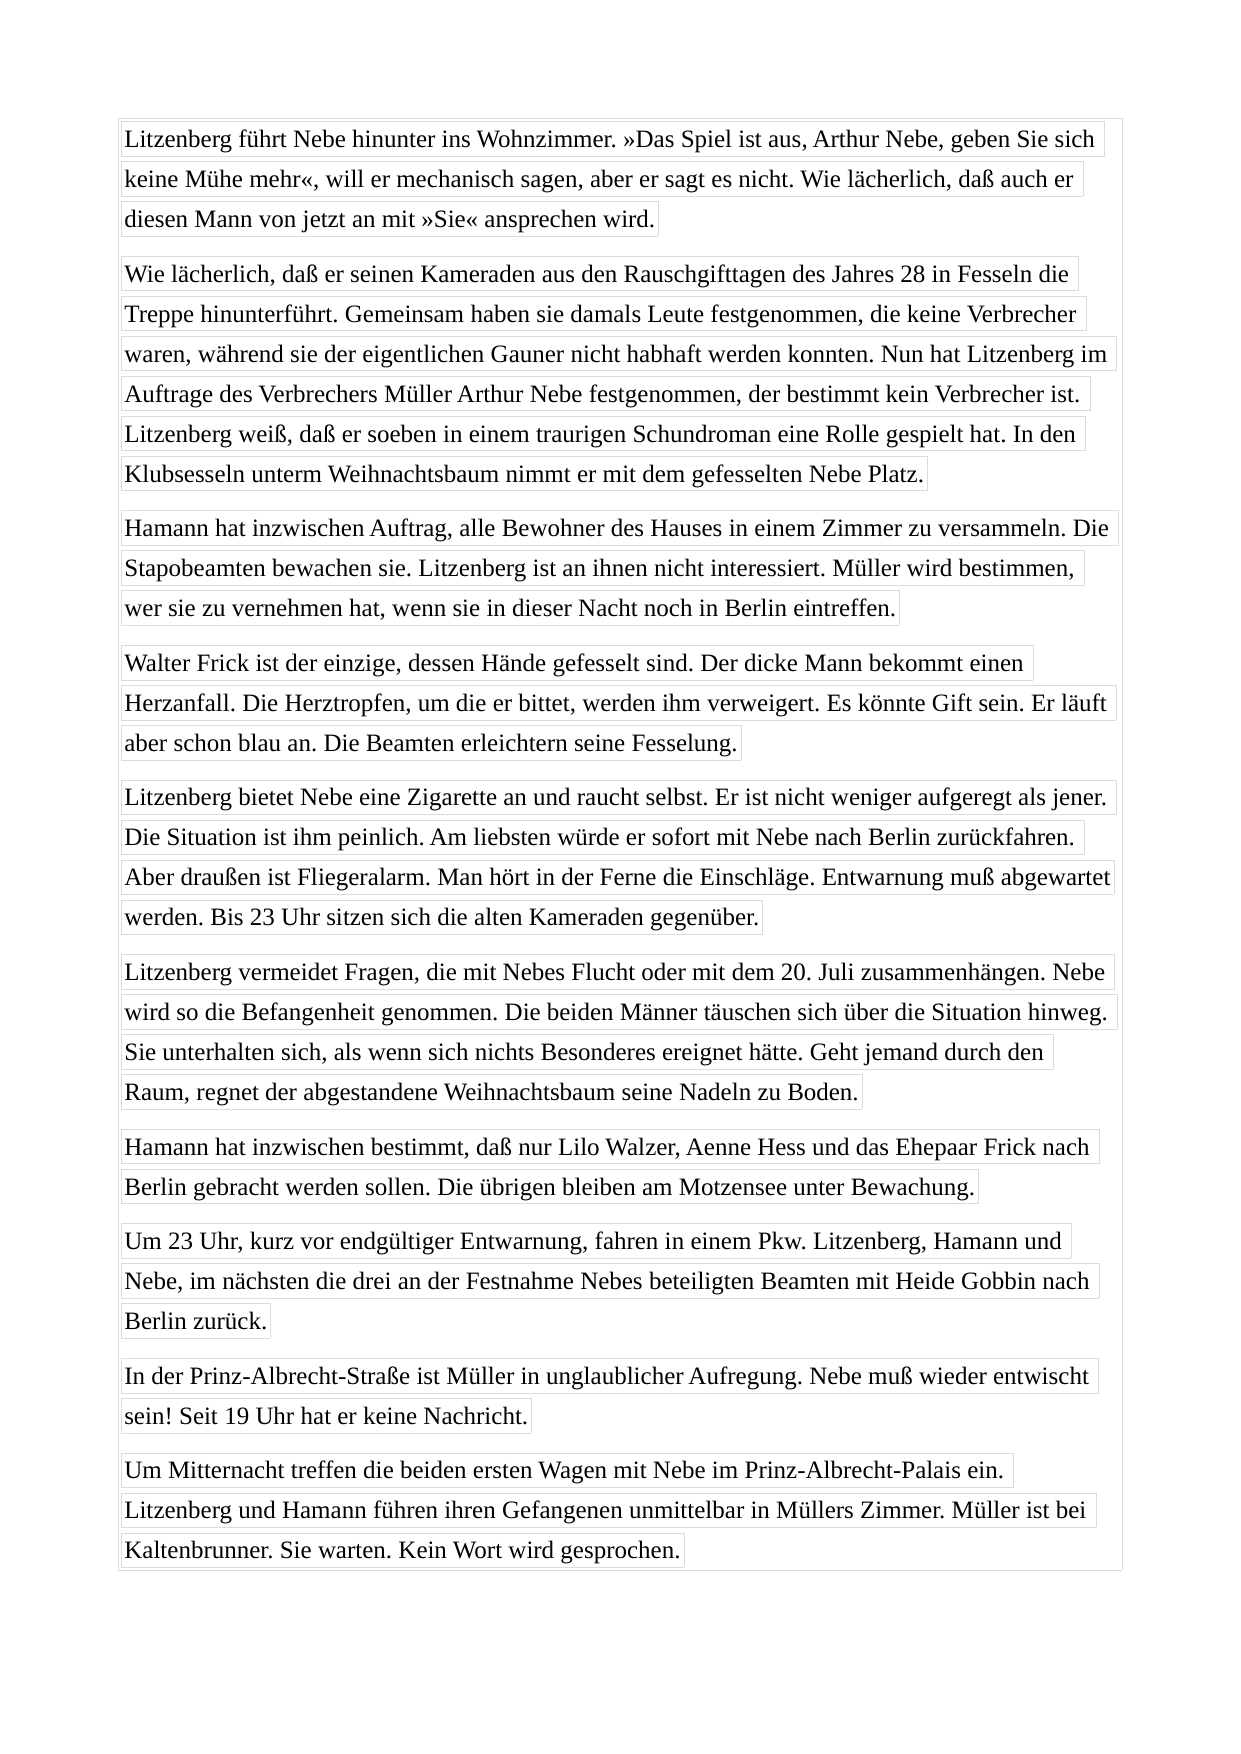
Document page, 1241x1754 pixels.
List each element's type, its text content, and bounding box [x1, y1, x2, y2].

text Um Mitternacht treffen die beiden ersten Wagen mit Nebe im Prinz-Albrecht-Palais ein. Litzenberg und Hamann führen ihren Gefangenen unmittelbar in Müllers Zimmer. Müller ist bei Kaltenbrunner. Sie warten. Kein Wort wird gesprochen. [119, 1449, 1122, 1570]
text Walter Frick ist der einzige, dessen Hände gefesselt sind. Der dicke Mann bekommt einen Herzanfall. Die Herztropfen, um die er bittet, werden ihm verweigert. Es könnte Gift sein. Er läuft aber schon blau an. Die Beamten erleichtern seine Fesselung. [119, 642, 1122, 760]
text Litzenberg bietet Nebe eine Zigarette an und raucht selbst. Er ist nicht weniger aufgeregt als jener. Die Situation ist ihm peinlich. Am liebsten würde er sofort mit Nebe nach Berlin zurückfahren. Aber draußen ist Fliegeralarm. Man hört in der Ferne die Einschläge. Entwarnung muß abgewartet werden. Bis 23 Uhr sitzen sich die alten Kameraden gegenüber. [119, 776, 1122, 934]
text In der Prinz-Albrecht-Straße ist Müller in unglaublicher Aufregung. Nebe muß wieder entwischt sein! Seit 19 Uhr hat er keine Nachricht. [119, 1355, 1122, 1433]
text Hamann hat inzwischen bestimmt, daß nur Lilo Walzer, Aenne Hess und das Ehepaar Frick nach Berlin gebracht werden sollen. Die übrigen bleiben am Motzensee unter Bewachung. [119, 1126, 1122, 1203]
text Wie lächerlich, daß er seinen Kameraden aus den Rauschgifttagen des Jahres 28 in Fesseln die Treppe hinunterführt. Gemeinsam haben sie damals Leute festgenommen, die keine Verbrecher waren, während sie der eigentlichen Gauner nicht habhaft werden konnten. Nun hat Litzenberg im Auftrage des Verbrechers Müller Arthur Nebe festgenommen, der bestimmt kein Verbrecher ist. Litzenberg weiß, daß er soeben in einem traurigen Schundroman eine Rolle gespielt hat. In den Klubsesseln unterm Weihnachtsbaum nimmt er mit dem gefesselten Nebe Platz. [119, 253, 1122, 491]
text Um 23 Uhr, kurz vor endgültiger Entwarnung, fahren in einem Pkw. Litzenberg, Hamann und Nebe, im nächsten die drei an der Festnahme Nebes beteiligten Beamten mit Heide Gobbin nach Berlin zurück. [119, 1220, 1122, 1338]
text Litzenberg vermeidet Fragen, die mit Nebes Flucht oder mit dem 20. Juli zusammenhängen. Nebe wird so die Befangenheit genommen. Die beiden Männer täuschen sich über die Situation hinweg. Sie unterhalten sich, als wenn sich nichts Besonderes ereignet hätte. Geht jemand durch den Raum, regnet der abgestandene Weihnachtsbaum seine Nadeln zu Boden. [119, 951, 1122, 1109]
text Hamann hat inzwischen Auftrag, alle Bewohner des Hauses in einem Zimmer zu versammeln. Die Stapobeamten bewachen sie. Litzenberg ist an ihnen nicht interessiert. Müller wird bestimmen, wer sie zu vernehmen hat, wenn sie in dieser Nacht noch in Berlin eintreffen. [119, 507, 1122, 625]
text Litzenberg führt Nebe hinunter ins Wohnzimmer. »Das Spiel ist aus, Arthur Nebe, geben Sie sich keine Mühe mehr«, will er mechanisch sagen, aber er sagt es nicht. Wie lächerlich, daß auch er diesen Mann von jetzt an mit »Sie« ansprechen wird. [119, 119, 1122, 236]
